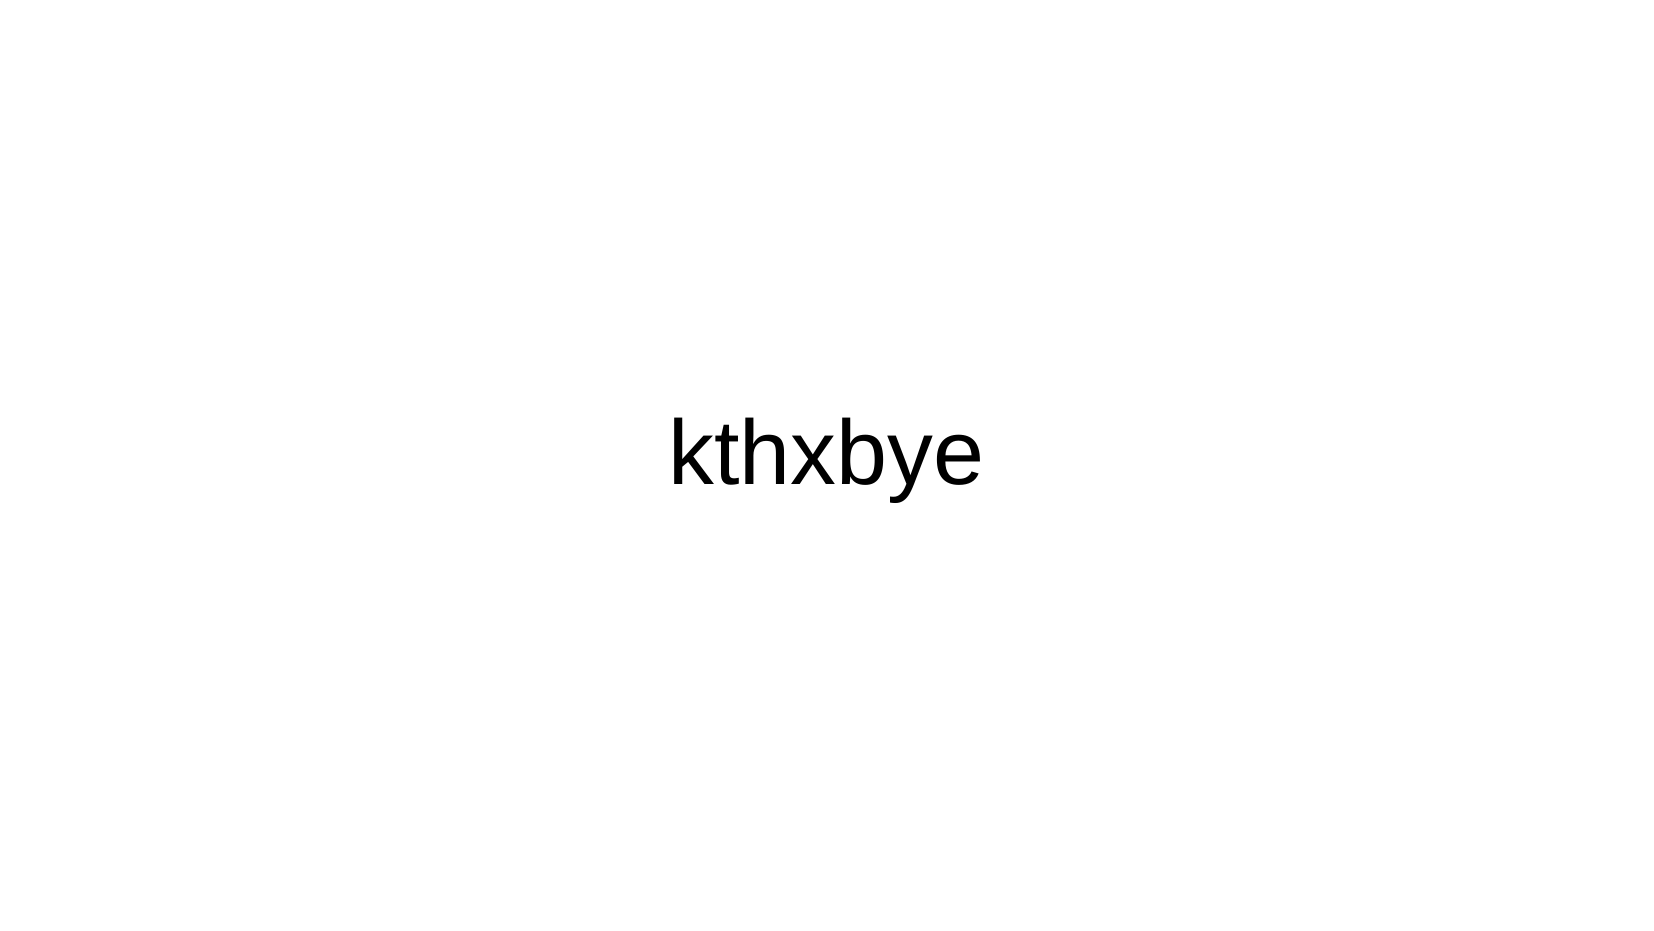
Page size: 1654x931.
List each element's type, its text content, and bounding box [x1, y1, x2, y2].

title kthxbye [82, 375, 1571, 531]
